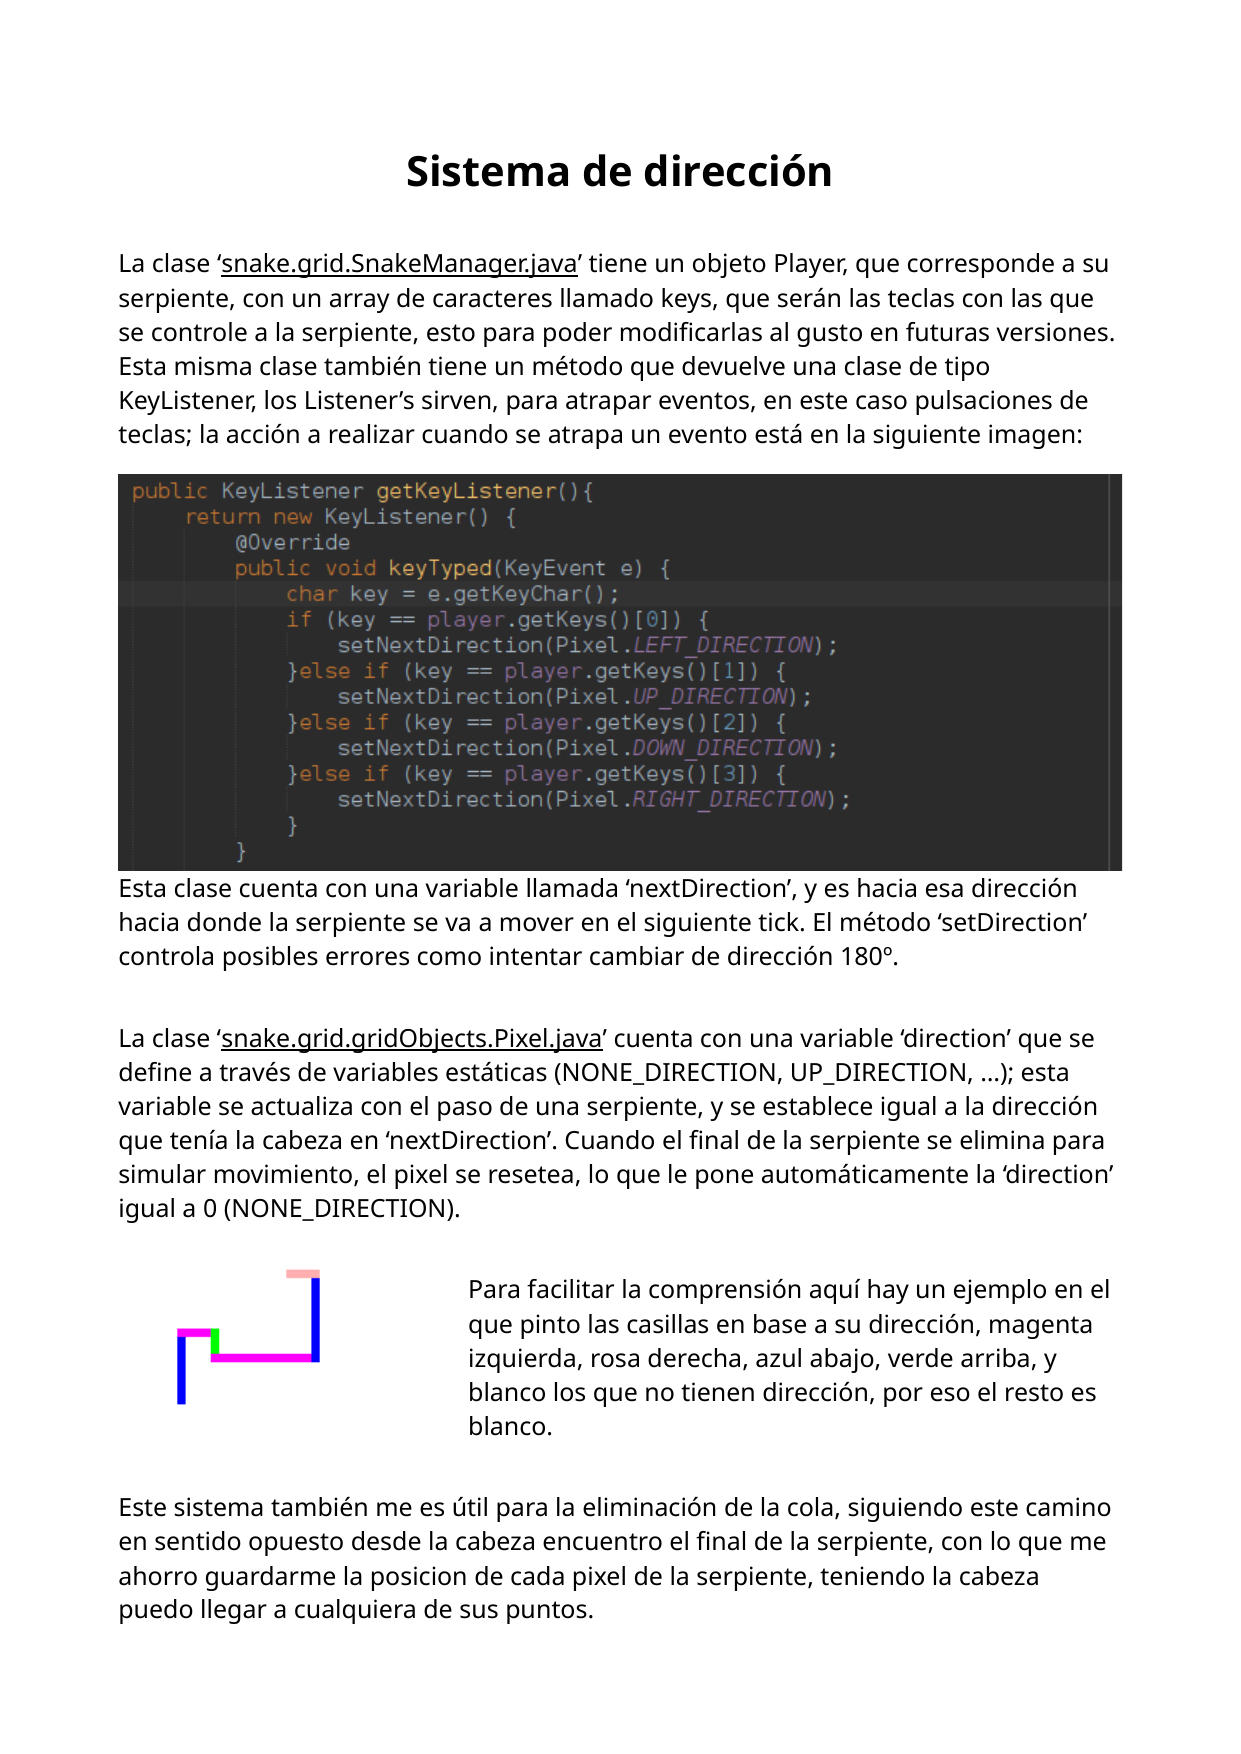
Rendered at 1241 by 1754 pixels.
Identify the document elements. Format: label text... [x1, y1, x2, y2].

text Esta clase cuenta con una variable llamada ‘nextDirection’, y es hacia esa dirección hacia donde la serpiente se va a mover en el siguiente tick. El método ‘setDirection’ controla posibles errores como intentar cambiar de dirección 180º. [118, 871, 1122, 973]
text La clase ‘snake.grid.gridObjects.Pixel.java’ cuenta con una variable ‘direction’ que se define a través de variables estáticas (NONE_DIRECTION, UP_DIRECTION, …); esta variable se actualiza con el paso de una serpiente, y se establece igual a la dirección que tenía la cabeza en ‘nextDirection’. Cuando el final de la serpiente se elimina para simular movimiento, el pixel se resetea, lo que le pone automáticamente la ‘direction’ igual a 0 (NONE_DIRECTION). [118, 1020, 1122, 1225]
picture [116, 1247, 394, 1441]
picture [118, 474, 1123, 871]
text Este sistema también me es útil para la eliminación de la cola, siguiendo este camino en sentido opuesto desde la cabeza encuentro el final de la serpiente, con lo que me ahorro guardarme la posicion de cada pixel de la serpiente, teniendo la cabeza puedo llegar a cualquiera de sus puntos. [118, 1490, 1122, 1626]
text Sistema de dirección [118, 142, 1122, 199]
text La clase ‘snake.grid.SnakeManager.java’ tiene un objeto Player, que corresponde a su serpiente, con un array de caracteres llamado keys, que serán las teclas con las que se controle a la serpiente, esto para poder modificarlas al gusto en futuras versiones. Esta misma clase también tiene un método que devuelve una clase de tipo KeyListener, los Listener’s sirven, para atrapar eventos, en este caso pulsaciones de teclas; la acción a realizar cuando se atrapa un evento está en la siguiente imagen: [118, 246, 1122, 451]
text Para facilitar la comprensión aquí hay un ejemplo en el que pinto las casillas en base a su dirección, magenta izquierda, rosa derecha, azul abajo, verde arriba, y blanco los que no tienen dirección, por eso el resto es blanco. [192, 1272, 1122, 1442]
